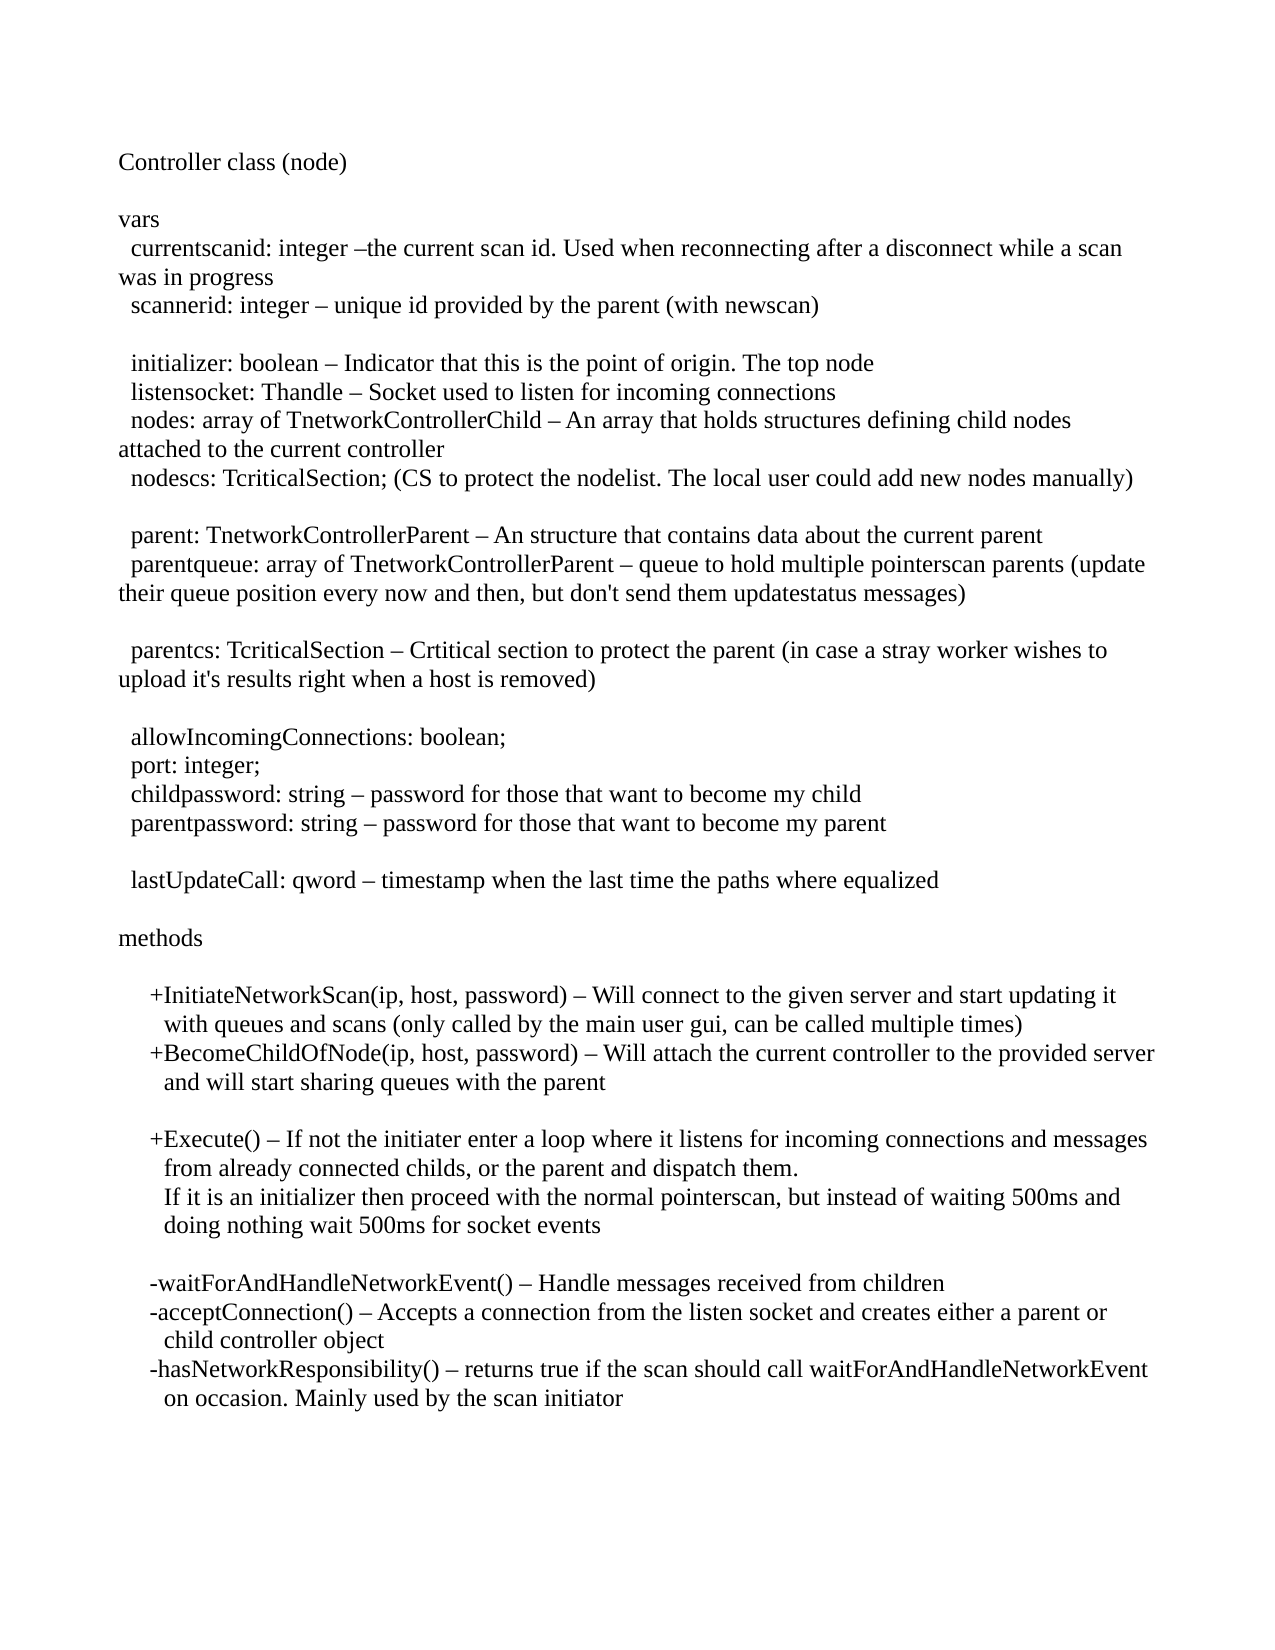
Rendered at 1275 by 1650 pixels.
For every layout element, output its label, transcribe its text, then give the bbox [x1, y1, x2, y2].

text allowIncomingConnections: boolean; [118, 722, 1157, 751]
text parentpassword: string – password for those that want to become my parent [118, 808, 1157, 837]
text vars [118, 204, 1157, 233]
text port: integer; [118, 751, 1157, 779]
text parentqueue: array of TnetworkControllerParent – queue to hold multiple pointerscan parents (update their queue position every now and then, but don't send them updatestatus messages) [118, 549, 1157, 607]
text +BecomeChildOfNode(ip, host, password) – Will attach the current controller to the provided server and will start sharing queues with the parent [149, 1038, 1157, 1096]
text childpassword: string – password for those that want to become my child [118, 779, 1157, 808]
text methods [118, 923, 1157, 952]
text -waitForAndHandleNetworkEvent() – Handle messages received from children [149, 1268, 1157, 1297]
text -hasNetworkResponsibility() – returns true if the scan should call waitForAndHandleNetworkEvent on occasion. Mainly used by the scan initiator [149, 1354, 1157, 1412]
text scannerid: integer – unique id provided by the parent (with newscan) [118, 291, 1157, 319]
text If it is an initializer then proceed with the normal pointerscan, but instead of waiting 500ms and doing nothing wait 500ms for socket events [149, 1182, 1157, 1239]
text parentcs: TcriticalSection – Crtitical section to protect the parent (in case a stray worker wishes to upload it's results right when a host is removed) [118, 636, 1157, 693]
text lastUpdateCall: qword – timestamp when the last time the paths where equalized [118, 866, 1157, 894]
text -acceptConnection() – Accepts a connection from the listen socket and creates either a parent or child controller object [149, 1297, 1157, 1354]
text parent: TnetworkControllerParent – An structure that contains data about the current parent [118, 521, 1157, 549]
text +Execute() – If not the initiater enter a loop where it listens for incoming connections and messages from already connected childs, or the parent and dispatch them. [149, 1124, 1157, 1182]
text +InitiateNetworkScan(ip, host, password) – Will connect to the given server and start updating it with queues and scans (only called by the main user gui, can be called multiple times) [149, 981, 1157, 1038]
text initializer: boolean – Indicator that this is the point of origin. The top node [118, 348, 1157, 377]
text Controller class (node) [118, 147, 1157, 176]
text nodes: array of TnetworkControllerChild – An array that holds structures defining child nodes attached to the current controller [118, 406, 1157, 463]
text nodescs: TcriticalSection; (CS to protect the nodelist. The local user could add new nodes manually) [118, 463, 1157, 492]
text listensocket: Thandle – Socket used to listen for incoming connections [118, 377, 1157, 406]
text currentscanid: integer –the current scan id. Used when reconnecting after a disconnect while a scan was in progress [118, 233, 1157, 291]
